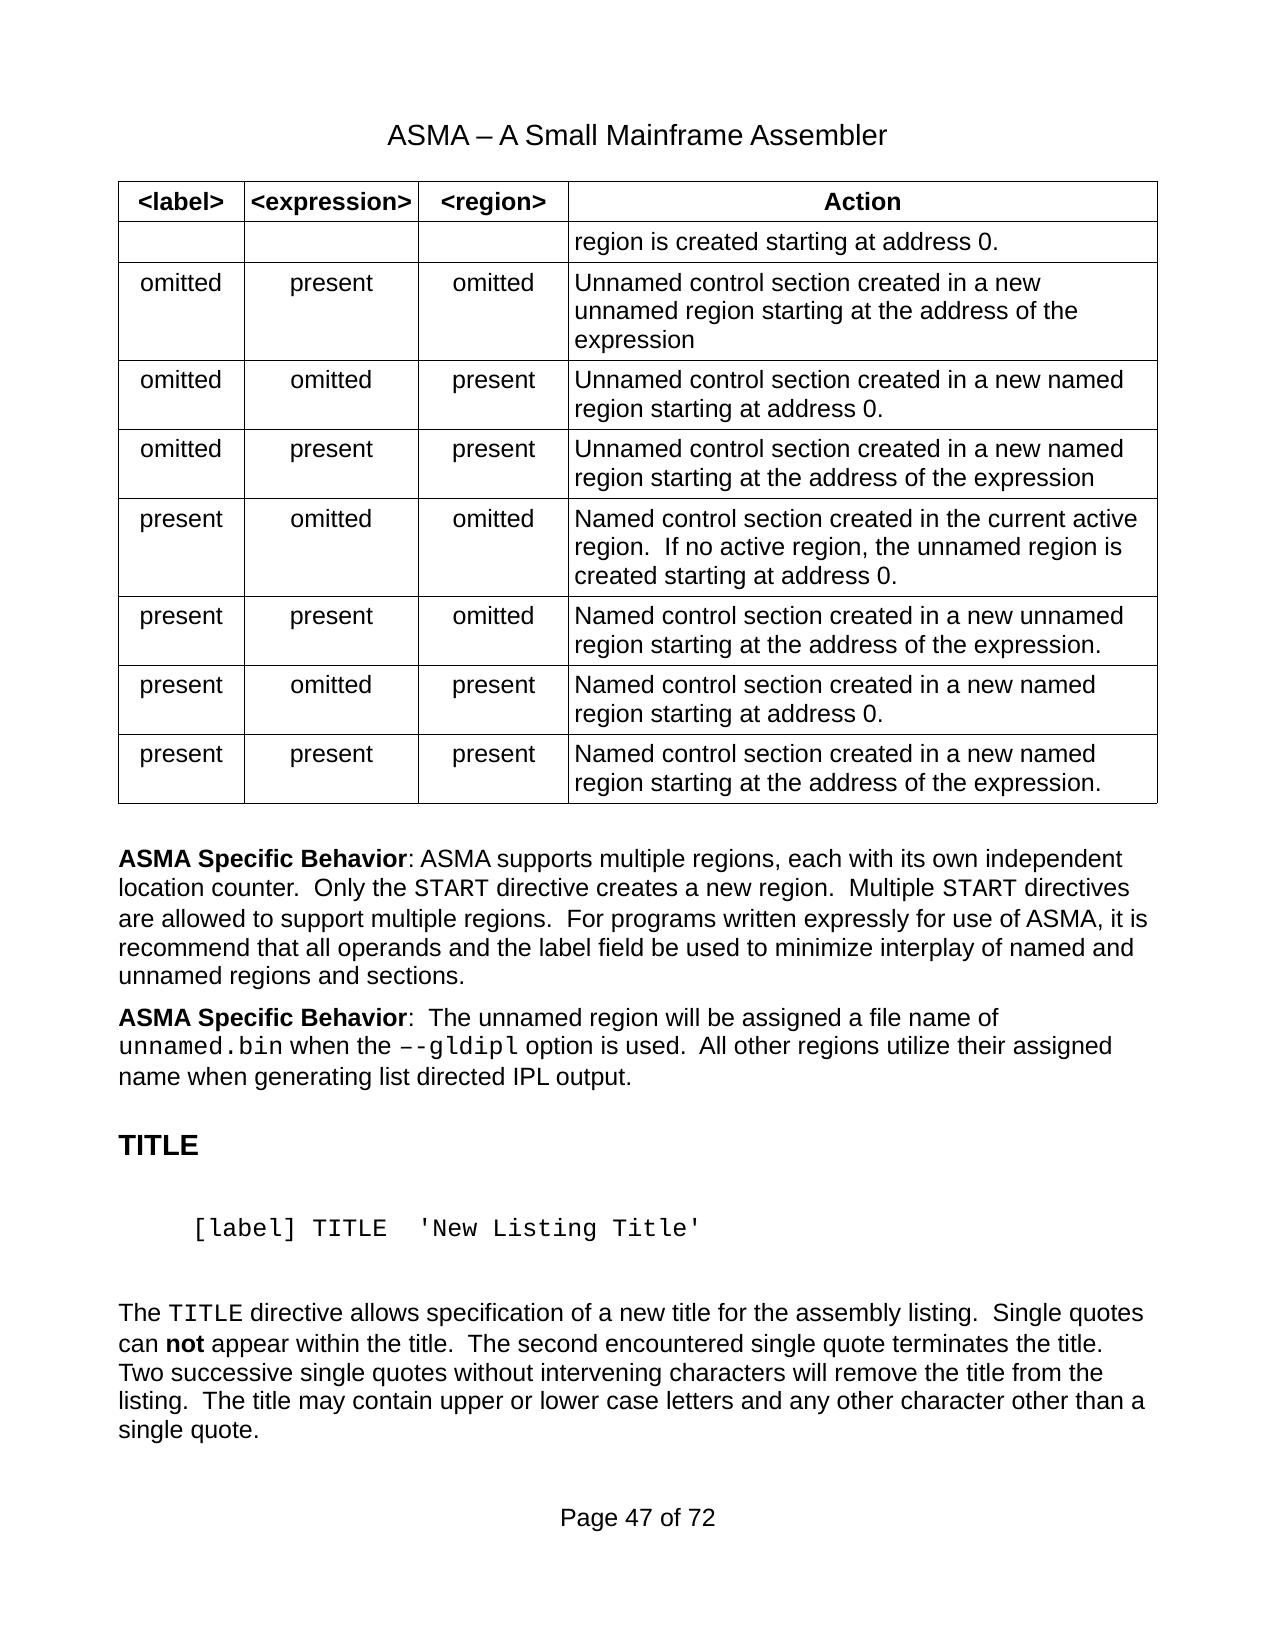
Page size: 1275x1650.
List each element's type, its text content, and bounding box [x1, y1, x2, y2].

table_cell [419, 222, 568, 262]
table_cell omitted [419, 499, 568, 596]
table_cell Unnamed control section created in a new unnamed region starting at the address of the expression [569, 263, 1157, 359]
table_cell present [245, 735, 418, 803]
table_cell omitted [419, 263, 568, 359]
table_cell omitted [419, 597, 568, 664]
table_header <expression> [245, 182, 418, 221]
table_header <label> [119, 182, 244, 221]
table_cell [245, 222, 418, 262]
table_cell present [419, 361, 568, 429]
text The TITLE directive allows specification of a new title for the assembly listing. Single quotes can not appear within the title. The second encountered single quote terminates the title. Two successive single quotes without intervening characters will remove the title from the listing. The title may contain upper or lower case letters and any other character other than a single quote. [118, 1298, 1157, 1444]
table_cell Named control section created in a new unnamed region starting at the address of the expression. [569, 597, 1157, 664]
table_cell omitted [245, 361, 418, 429]
table_header Action [569, 182, 1157, 221]
table_cell Unnamed control section created in a new named region starting at the address of the expression [569, 430, 1157, 498]
table_header <region> [419, 182, 568, 221]
table_cell present [419, 430, 568, 498]
table_cell present [119, 735, 244, 803]
table_cell present [245, 263, 418, 359]
table_cell present [245, 430, 418, 498]
table_cell present [419, 666, 568, 734]
table_cell Named control section created in a new named region starting at address 0. [569, 666, 1157, 734]
text ASMA Specific Behavior: The unnamed region will be assigned a file name of unnamed.bin when the –-gldipl option is used. All other regions utilize their assigned name when generating list directed IPL output. [118, 1002, 1157, 1091]
table_cell [119, 222, 244, 262]
text ASMA Specific Behavior: ASMA supports multiple regions, each with its own independent location counter. Only the START directive creates a new region. Multiple START directives are allowed to support multiple regions. For programs written expressly for use of ASMA, it is recommend that all operands and the label field be used to minimize interplay of named and unnamed regions and sections. [118, 844, 1157, 990]
table_cell Named control section created in a new named region starting at the address of the expression. [569, 735, 1157, 803]
table_cell omitted [119, 263, 244, 359]
table_cell present [119, 666, 244, 734]
table_cell Named control section created in the current active region. If no active region, the unnamed region is created starting at address 0. [569, 499, 1157, 596]
table_cell present [119, 499, 244, 596]
table_cell region is created starting at address 0. [569, 222, 1157, 262]
text [label] TITLE 'New Listing Title' [192, 1216, 1157, 1244]
table_cell omitted [245, 666, 418, 734]
table_cell omitted [119, 361, 244, 429]
table_cell omitted [119, 430, 244, 498]
table_cell Unnamed control section created in a new named region starting at address 0. [569, 361, 1157, 429]
table_cell omitted [245, 499, 418, 596]
table_cell present [245, 597, 418, 664]
table_cell present [119, 597, 244, 664]
subtitle TITLE [118, 1128, 1157, 1162]
table_cell present [419, 735, 568, 803]
